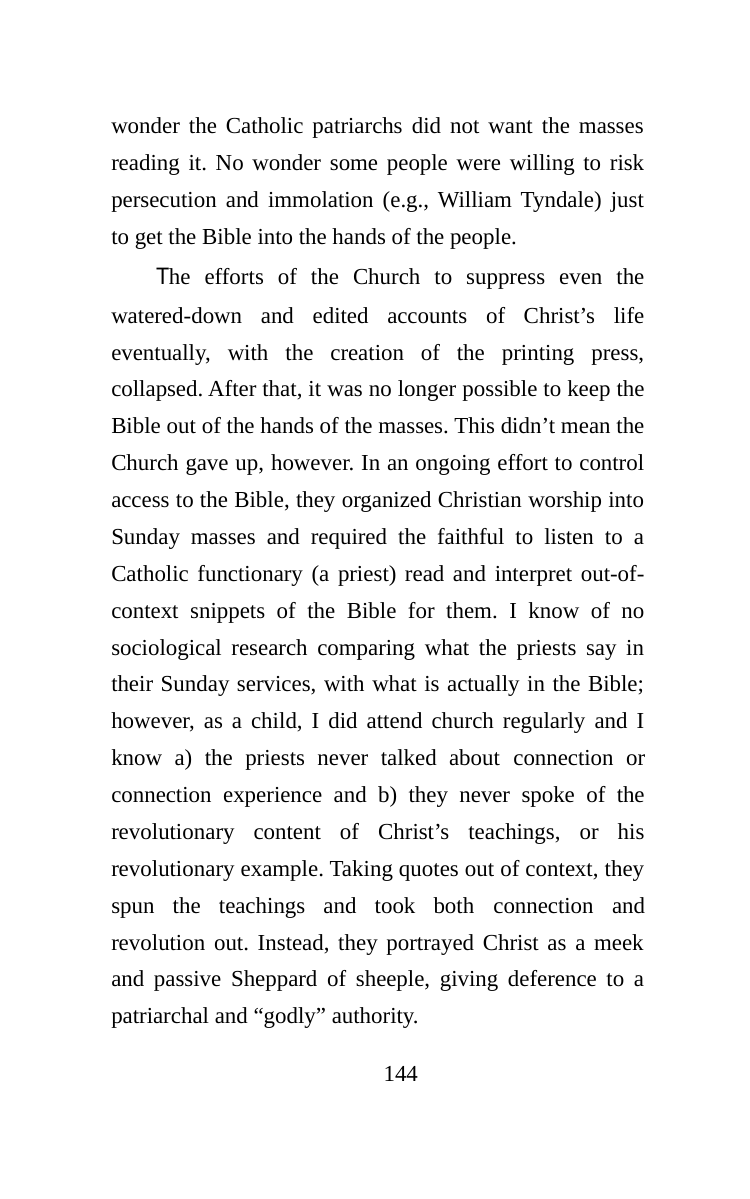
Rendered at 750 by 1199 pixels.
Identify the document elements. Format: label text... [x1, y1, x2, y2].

text The efforts of the Church to suppress even the watered-down and edited accounts of Christ’s life eventually, with the creation of the printing press, collapsed. After that, it was no longer possible to keep the Bible out of the hands of the masses. This didn’t mean the Church gave up, however. In an ongoing effort to control access to the Bible, they organized Christian worship into Sunday masses and required the faithful to listen to a Catholic functionary (a priest) read and interpret out-of-context snippets of the Bible for them. I know of no sociological research comparing what the priests say in their Sunday services, with what is actually in the Bible; however, as a child, I did attend church regularly and I know a) the priests never talked about connection or connection experience and b) they never spoke of the revolutionary content of Christ’s teachings, or his revolutionary example. Taking quotes out of context, they spun the teachings and took both connection and revolution out. Instead, they portrayed Christ as a meek and passive Sheppard of sheeple, giving deference to a patriarchal and “godly” authority. [111, 260, 645, 1029]
text wonder the Catholic patriarchs did not want the masses reading it. No wonder some people were willing to risk persecution and immolation (e.g., William Tyndale) just to get the Bible into the hands of the people. [111, 112, 645, 249]
